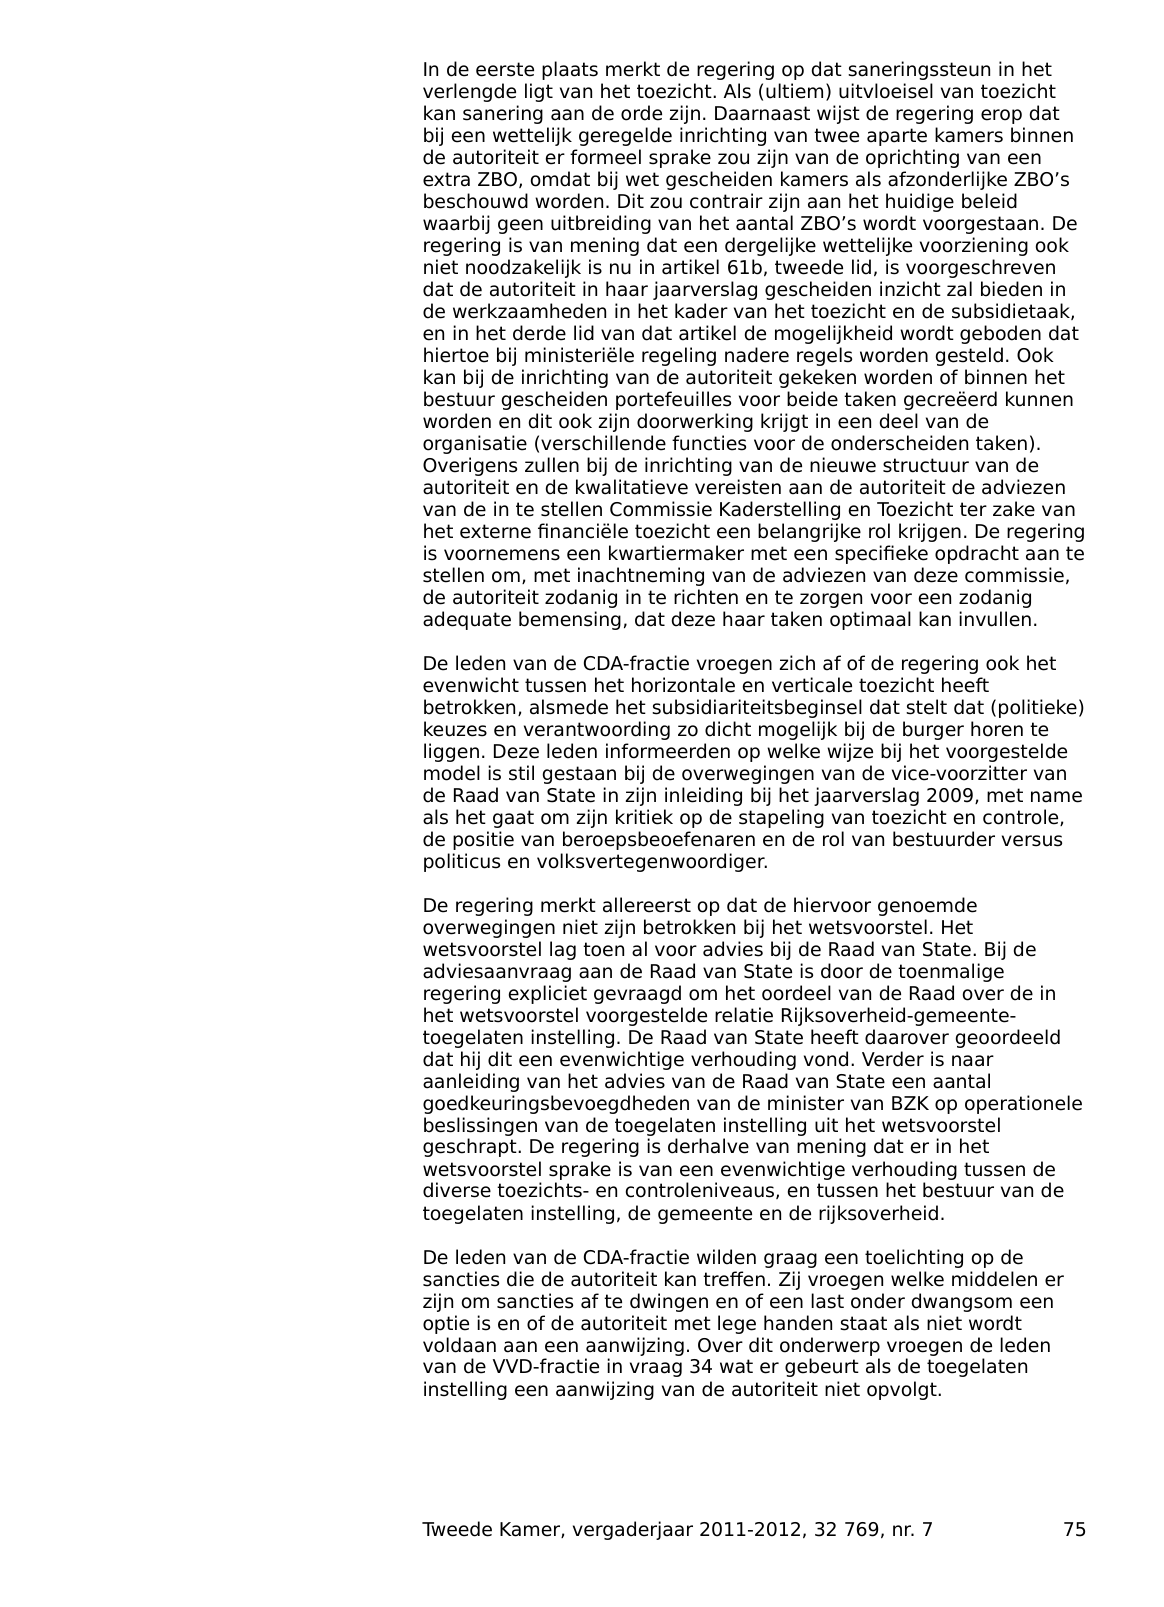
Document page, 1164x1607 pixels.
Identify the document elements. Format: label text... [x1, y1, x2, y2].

text De leden van de CDA-fractie vroegen zich af of de regering ook het evenwicht tussen het horizontale en verticale toezicht heeft betrokken, alsmede het subsidiariteitsbeginsel dat stelt dat (politieke) keuzes en verantwoording zo dicht mogelijk bij de burger horen te liggen. Deze leden informeerden op welke wijze bij het voorgestelde model is stil gestaan bij de overwegingen van de vice-voorzitter van de Raad van State in zijn inleiding bij het jaarverslag 2009, met name als het gaat om zijn kritiek op de stapeling van toezicht en controle, de positie van beroepsbeoefenaren en de rol van bestuurder versus politicus en volksvertegenwoordiger. [422, 653, 1087, 872]
text In de eerste plaats merkt de regering op dat saneringssteun in het verlengde ligt van het toezicht. Als (ultiem) uitvloeisel van toezicht kan sanering aan de orde zijn. Daarnaast wijst de regering erop dat bij een wettelijk geregelde inrichting van twee aparte kamers binnen de autoriteit er formeel sprake zou zijn van de oprichting van een extra ZBO, omdat bij wet gescheiden kamers als afzonderlijke ZBO’s beschouwd worden. Dit zou contrair zijn aan het huidige beleid waarbij geen uitbreiding van het aantal ZBO’s wordt voorgestaan. De regering is van mening dat een dergelijke wettelijke voorziening ook niet noodzakelijk is nu in artikel 61b, tweede lid, is voorgeschreven dat de autoriteit in haar jaarverslag gescheiden inzicht zal bieden in de werkzaamheden in het kader van het toezicht en de subsidietaak, en in het derde lid van dat artikel de mogelijkheid wordt geboden dat hiertoe bij ministeriële regeling nadere regels worden gesteld. Ook kan bij de inrichting van de autoriteit gekeken worden of binnen het bestuur gescheiden portefeuilles voor beide taken gecreëerd kunnen worden en dit ook zijn doorwerking krijgt in een deel van de organisatie (verschillende functies voor de onderscheiden taken). [422, 59, 1087, 455]
text Overigens zullen bij de inrichting van de nieuwe structuur van de autoriteit en de kwalitatieve vereisten aan de autoriteit de adviezen van de in te stellen Commissie Kaderstelling en Toezicht ter zake van het externe financiële toezicht een belangrijke rol krijgen. De regering is voornemens een kwartiermaker met een specifieke opdracht aan te stellen om, met inachtneming van de adviezen van deze commissie, de autoriteit zodanig in te richten en te zorgen voor een zodanig adequate bemensing, dat deze haar taken optimaal kan invullen. [422, 455, 1087, 631]
text De regering merkt allereerst op dat de hiervoor genoemde overwegingen niet zijn betrokken bij het wetsvoorstel. Het wetsvoorstel lag toen al voor advies bij de Raad van State. Bij de adviesaanvraag aan de Raad van State is door de toenmalige regering expliciet gevraagd om het oordeel van de Raad over de in het wetsvoorstel voorgestelde relatie Rijksoverheid-gemeente-toegelaten instelling. De Raad van State heeft daarover geoordeeld dat hij dit een evenwichtige verhouding vond. Verder is naar aanleiding van het advies van de Raad van State een aantal goedkeuringsbevoegdheden van de minister van BZK op operationele beslissingen van de toegelaten instelling uit het wetsvoorstel geschrapt. De regering is derhalve van mening dat er in het wetsvoorstel sprake is van een evenwichtige verhouding tussen de diverse toezichts- en controleniveaus, en tussen het bestuur van de toegelaten instelling, de gemeente en de rijksoverheid. [422, 895, 1087, 1224]
text De leden van de CDA-fractie wilden graag een toelichting op de sancties die de autoriteit kan treffen. Zij vroegen welke middelen er zijn om sancties af te dwingen en of een last onder dwangsom een optie is en of de autoriteit met lege handen staat als niet wordt voldaan aan een aanwijzing. Over dit onderwerp vroegen de leden van de VVD-fractie in vraag 34 wat er gebeurt als de toegelaten instelling een aanwijzing van de autoriteit niet opvolgt. [422, 1247, 1087, 1400]
